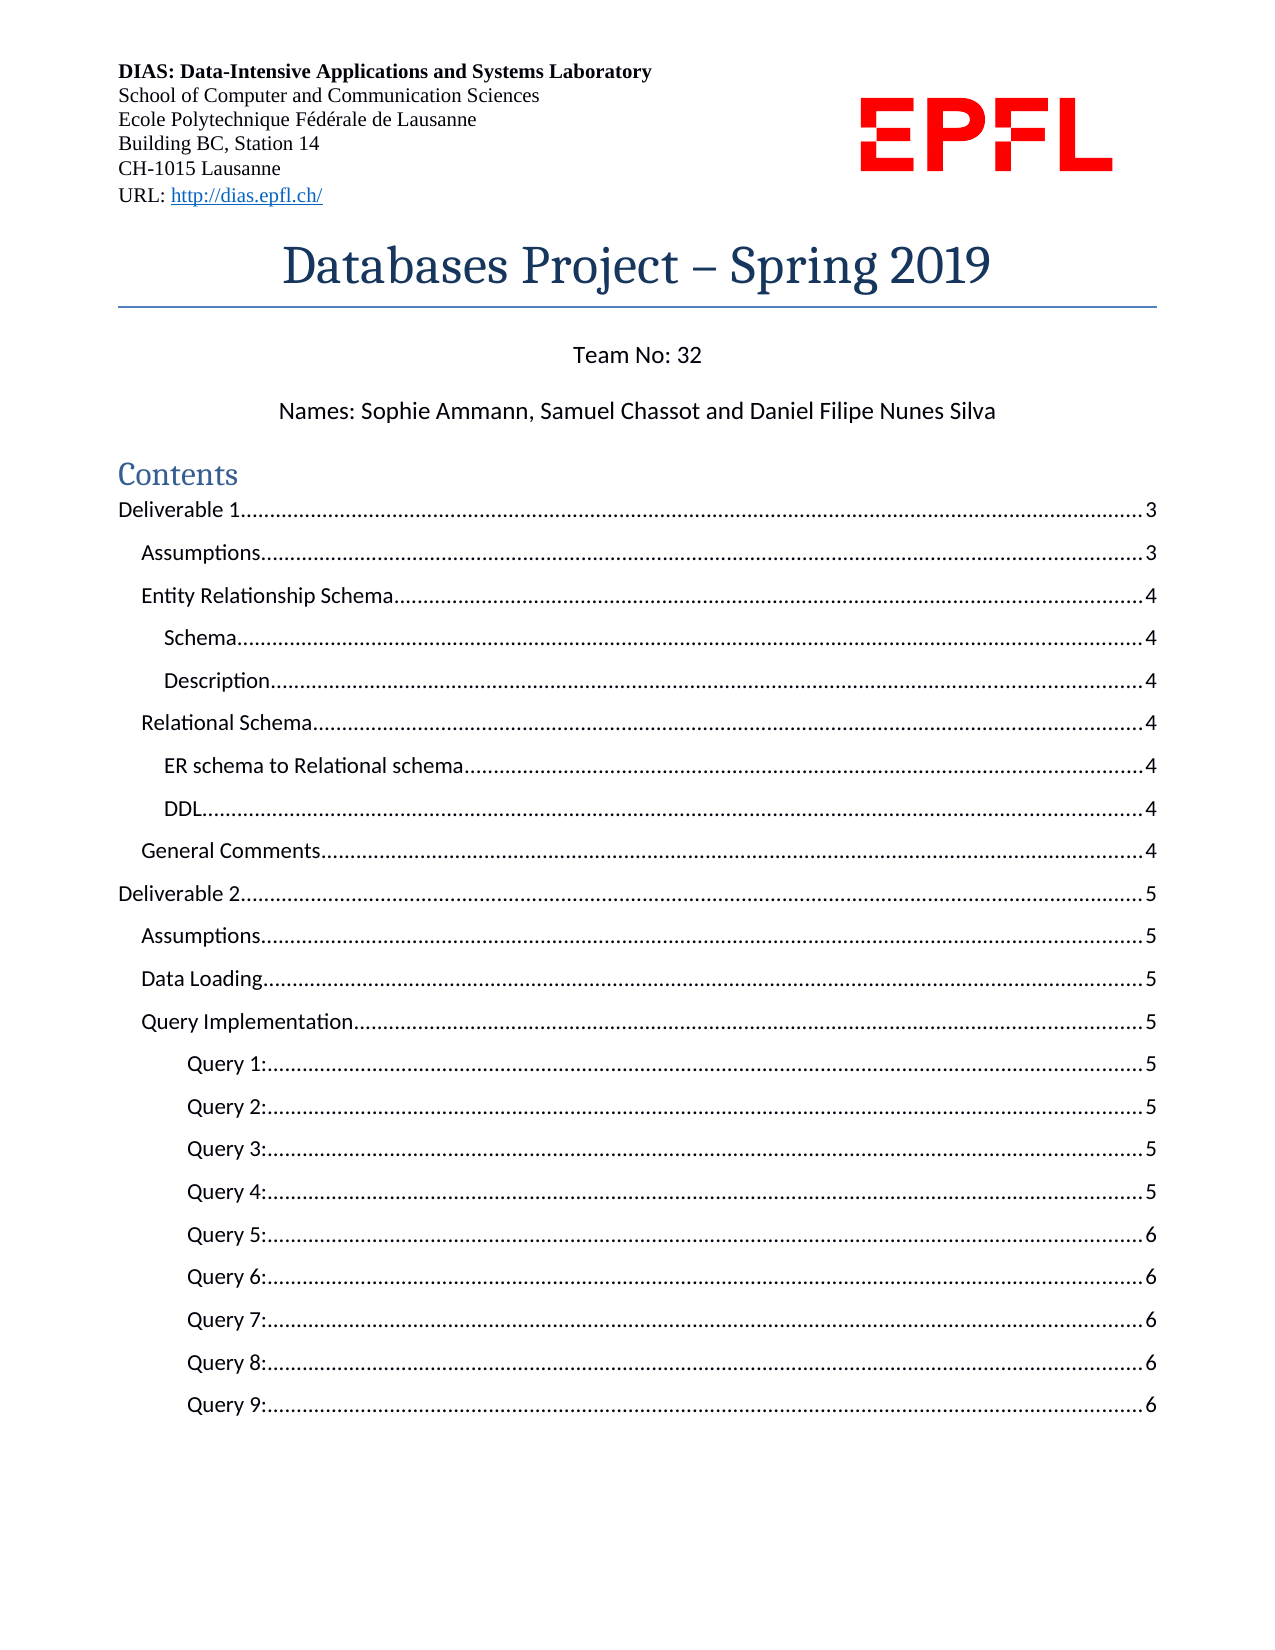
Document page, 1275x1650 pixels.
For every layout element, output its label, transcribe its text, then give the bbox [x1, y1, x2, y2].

text Data Loading 5 [141, 964, 1157, 992]
text Query Implementation 5 [141, 1007, 1157, 1035]
text Query 8: 6 [187, 1348, 1157, 1376]
text Query 9: 6 [187, 1390, 1157, 1418]
text ER schema to Relational schema 4 [164, 751, 1157, 779]
text General Comments 4 [141, 836, 1157, 864]
text Query 2: 5 [187, 1092, 1157, 1120]
text Query 5: 6 [187, 1220, 1157, 1248]
text Query 3: 5 [187, 1134, 1157, 1163]
picture [829, 67, 1143, 203]
text Deliverable 1 3 [118, 496, 1157, 523]
text DDL 4 [164, 794, 1157, 822]
text Query 6: 6 [187, 1262, 1157, 1290]
text Team No: 32 [118, 339, 1157, 369]
text Assumptions 5 [141, 922, 1157, 949]
text Query 4: 5 [187, 1177, 1157, 1205]
text Deliverable 2 5 [118, 879, 1157, 907]
text Names: Sophie Ammann, Samuel Chassot and Daniel Filipe Nunes Silva [118, 395, 1157, 425]
text Query 1: 5 [187, 1049, 1157, 1077]
text Assumptions 3 [141, 538, 1157, 566]
subtitle Contents [118, 455, 1157, 493]
text Query 7: 6 [187, 1305, 1157, 1333]
text Description 4 [164, 666, 1157, 694]
title Databases Project – Spring 2019 [118, 235, 1157, 306]
text Schema 4 [164, 623, 1157, 651]
text Entity Relationship Schema 4 [141, 581, 1157, 609]
text Relational Schema 4 [141, 708, 1157, 737]
